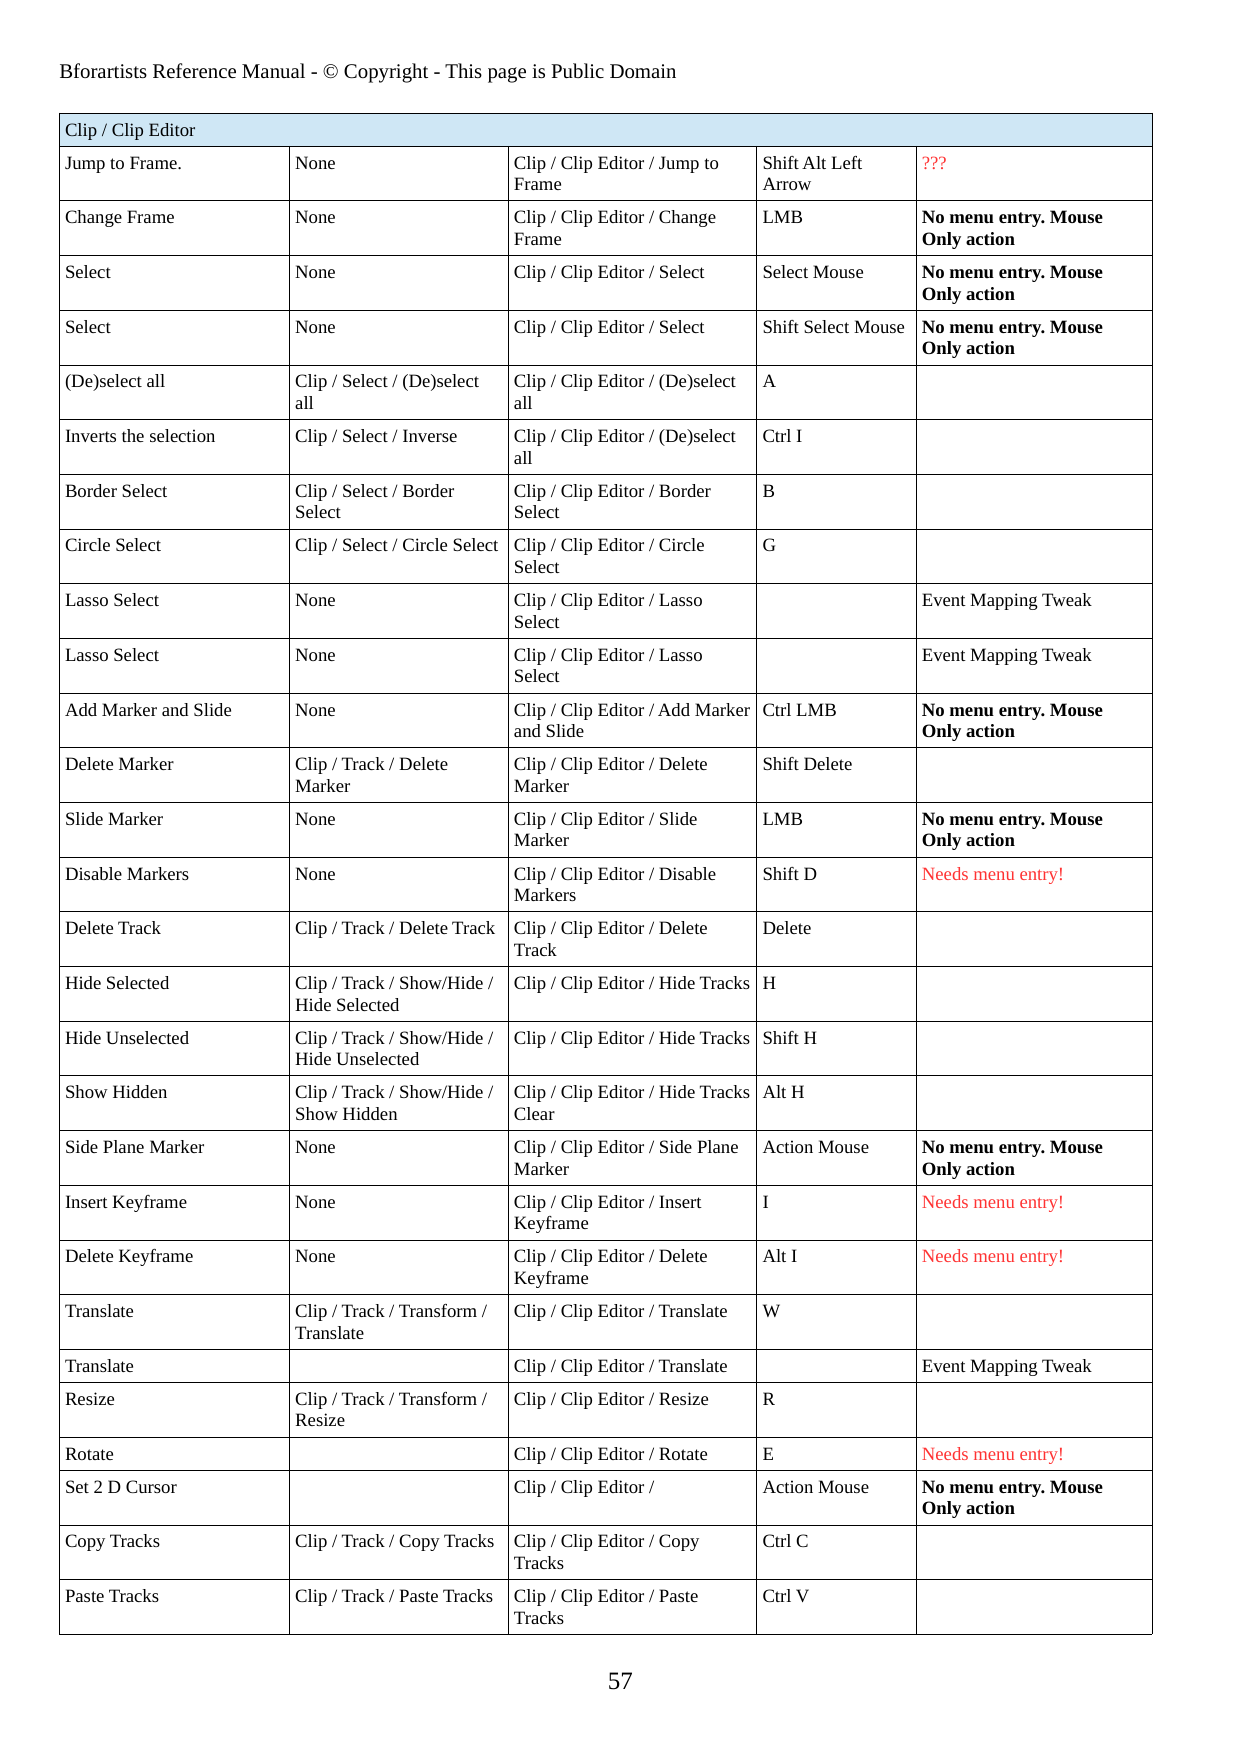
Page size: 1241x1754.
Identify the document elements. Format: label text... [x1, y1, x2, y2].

table_cell None [290, 1131, 508, 1185]
table_cell Delete Marker [60, 748, 289, 802]
table_cell Clip / Track / Show/Hide / Show Hidden [290, 1076, 508, 1130]
table_cell [917, 1526, 1152, 1579]
table_cell Show Hidden [60, 1076, 289, 1130]
table_cell H [757, 967, 916, 1021]
table_cell Clip / Clip Editor / Delete Keyframe [509, 1241, 756, 1294]
table_cell None [290, 256, 508, 310]
table_cell [917, 967, 1152, 1021]
table_cell [917, 1580, 1152, 1634]
table_cell [290, 1438, 508, 1470]
table_cell Select [60, 311, 289, 364]
table_cell Add Marker and Slide [60, 694, 289, 747]
table_cell Clip / Clip Editor / (De)select all [509, 420, 756, 474]
table_cell Paste Tracks [60, 1580, 289, 1634]
table_cell Clip / Clip Editor / Lasso Select [509, 639, 756, 693]
table_cell None [290, 1186, 508, 1239]
table_cell Clip / Select / Border Select [290, 475, 508, 528]
table_cell LMB [757, 201, 916, 255]
table_cell [917, 1022, 1152, 1075]
table_cell Set 2 D Cursor [60, 1471, 289, 1524]
table_cell Alt I [757, 1241, 916, 1294]
table_cell Clip / Track / Delete Marker [290, 748, 508, 802]
table_cell Clip / Clip Editor / Paste Tracks [509, 1580, 756, 1634]
table_cell [917, 912, 1152, 966]
table_cell Shift Alt Left Arrow [757, 147, 916, 200]
table_cell Clip / Track / Show/Hide / Hide Unselected [290, 1022, 508, 1075]
table_cell Delete Keyframe [60, 1241, 289, 1294]
table_cell Clip / Clip Editor / Disable Markers [509, 858, 756, 911]
table_cell Needs menu entry! [917, 858, 1152, 911]
table_cell Lasso Select [60, 584, 289, 638]
table_cell Resize [60, 1383, 289, 1437]
table_cell [290, 1350, 508, 1382]
table_cell Shift Delete [757, 748, 916, 802]
table_cell Shift Select Mouse [757, 311, 916, 364]
table_cell R [757, 1383, 916, 1437]
table_cell Slide Marker [60, 803, 289, 857]
table_cell Border Select [60, 475, 289, 528]
table_cell B [757, 475, 916, 528]
table_cell Needs menu entry! [917, 1438, 1152, 1470]
table_cell [917, 530, 1152, 583]
table_cell Translate [60, 1295, 289, 1349]
table_cell Clip / Select / Circle Select [290, 530, 508, 583]
table_cell None [290, 147, 508, 200]
table_cell None [290, 584, 508, 638]
table_cell [917, 1383, 1152, 1437]
table_cell Action Mouse [757, 1471, 916, 1524]
table_cell No menu entry. Mouse Only action [917, 1131, 1152, 1185]
table_cell Select Mouse [757, 256, 916, 310]
table_cell No menu entry. Mouse Only action [917, 694, 1152, 747]
table_cell Clip / Clip Editor / Translate [509, 1295, 756, 1349]
table_cell Clip / Clip Editor / Circle Select [509, 530, 756, 583]
table_cell Hide Unselected [60, 1022, 289, 1075]
table_cell Shift H [757, 1022, 916, 1075]
table_cell None [290, 311, 508, 364]
table_cell Clip / Track / Show/Hide / Hide Selected [290, 967, 508, 1021]
table_cell Clip / Clip Editor / Add Marker and Slide [509, 694, 756, 747]
table_cell Translate [60, 1350, 289, 1382]
table_cell Clip / Clip Editor / [509, 1471, 756, 1524]
table_cell Clip / Clip Editor / Change Frame [509, 201, 756, 255]
table_cell G [757, 530, 916, 583]
table_cell No menu entry. Mouse Only action [917, 311, 1152, 364]
table_cell None [290, 201, 508, 255]
table_cell None [290, 803, 508, 857]
table_cell Clip / Clip Editor / Border Select [509, 475, 756, 528]
table_cell Action Mouse [757, 1131, 916, 1185]
table_cell Clip / Clip Editor / Copy Tracks [509, 1526, 756, 1579]
table_cell None [290, 694, 508, 747]
table_cell [917, 475, 1152, 528]
table_cell Delete Track [60, 912, 289, 966]
table_cell Alt H [757, 1076, 916, 1130]
table_cell (De)select all [60, 366, 289, 419]
table_cell Ctrl I [757, 420, 916, 474]
table_cell No menu entry. Mouse Only action [917, 803, 1152, 857]
table_cell No menu entry. Mouse Only action [917, 1471, 1152, 1524]
table_cell Ctrl C [757, 1526, 916, 1579]
table_cell Jump to Frame. [60, 147, 289, 200]
table_cell Side Plane Marker [60, 1131, 289, 1185]
table_cell Lasso Select [60, 639, 289, 693]
table_cell Shift D [757, 858, 916, 911]
table_cell I [757, 1186, 916, 1239]
table_cell [757, 1350, 916, 1382]
table_cell Insert Keyframe [60, 1186, 289, 1239]
table_cell Clip / Clip Editor / Resize [509, 1383, 756, 1437]
table_cell Clip / Track / Copy Tracks [290, 1526, 508, 1579]
table_header Clip / Clip Editor [60, 114, 1152, 146]
table_cell [917, 1295, 1152, 1349]
table_cell Clip / Clip Editor / (De)select all [509, 366, 756, 419]
table_cell Rotate [60, 1438, 289, 1470]
table_cell W [757, 1295, 916, 1349]
table_cell None [290, 858, 508, 911]
table_cell Select [60, 256, 289, 310]
table_cell Clip / Clip Editor / Rotate [509, 1438, 756, 1470]
table_cell Clip / Clip Editor / Delete Marker [509, 748, 756, 802]
table_cell Event Mapping Tweak [917, 1350, 1152, 1382]
table_cell LMB [757, 803, 916, 857]
table_cell Delete [757, 912, 916, 966]
table_cell Clip / Clip Editor / Insert Keyframe [509, 1186, 756, 1239]
table_cell [757, 584, 916, 638]
table_cell Needs menu entry! [917, 1186, 1152, 1239]
table_cell [917, 420, 1152, 474]
table_cell Clip / Track / Delete Track [290, 912, 508, 966]
table_cell Clip / Clip Editor / Slide Marker [509, 803, 756, 857]
table_cell [290, 1471, 508, 1524]
table_cell Copy Tracks [60, 1526, 289, 1579]
table_cell Clip / Clip Editor / Translate [509, 1350, 756, 1382]
table_cell Clip / Clip Editor / Select [509, 256, 756, 310]
table_cell No menu entry. Mouse Only action [917, 201, 1152, 255]
table_cell None [290, 1241, 508, 1294]
table_cell Clip / Clip Editor / Lasso Select [509, 584, 756, 638]
table_cell Clip / Clip Editor / Hide Tracks Clear [509, 1076, 756, 1130]
table_cell Clip / Clip Editor / Side Plane Marker [509, 1131, 756, 1185]
table_cell Ctrl V [757, 1580, 916, 1634]
table_cell None [290, 639, 508, 693]
table_cell Clip / Clip Editor / Select [509, 311, 756, 364]
table_cell [917, 1076, 1152, 1130]
table_cell Needs menu entry! [917, 1241, 1152, 1294]
table_cell [757, 639, 916, 693]
table_cell Clip / Clip Editor / Jump to Frame [509, 147, 756, 200]
table_cell Clip / Clip Editor / Hide Tracks [509, 967, 756, 1021]
table_cell Clip / Select / (De)select all [290, 366, 508, 419]
table_cell Clip / Track / Paste Tracks [290, 1580, 508, 1634]
table_cell Change Frame [60, 201, 289, 255]
table_cell Clip / Clip Editor / Delete Track [509, 912, 756, 966]
table_cell Event Mapping Tweak [917, 584, 1152, 638]
table_cell Hide Selected [60, 967, 289, 1021]
table_cell Inverts the selection [60, 420, 289, 474]
table_cell [917, 748, 1152, 802]
table_cell Clip / Track / Transform / Translate [290, 1295, 508, 1349]
table_cell Circle Select [60, 530, 289, 583]
table_cell Clip / Track / Transform / Resize [290, 1383, 508, 1437]
table_cell No menu entry. Mouse Only action [917, 256, 1152, 310]
table_cell Clip / Clip Editor / Hide Tracks [509, 1022, 756, 1075]
table_cell ??? [917, 147, 1152, 200]
table_cell A [757, 366, 916, 419]
table_cell E [757, 1438, 916, 1470]
table_cell [917, 366, 1152, 419]
table_cell Ctrl LMB [757, 694, 916, 747]
table_cell Event Mapping Tweak [917, 639, 1152, 693]
table_cell Disable Markers [60, 858, 289, 911]
table_cell Clip / Select / Inverse [290, 420, 508, 474]
